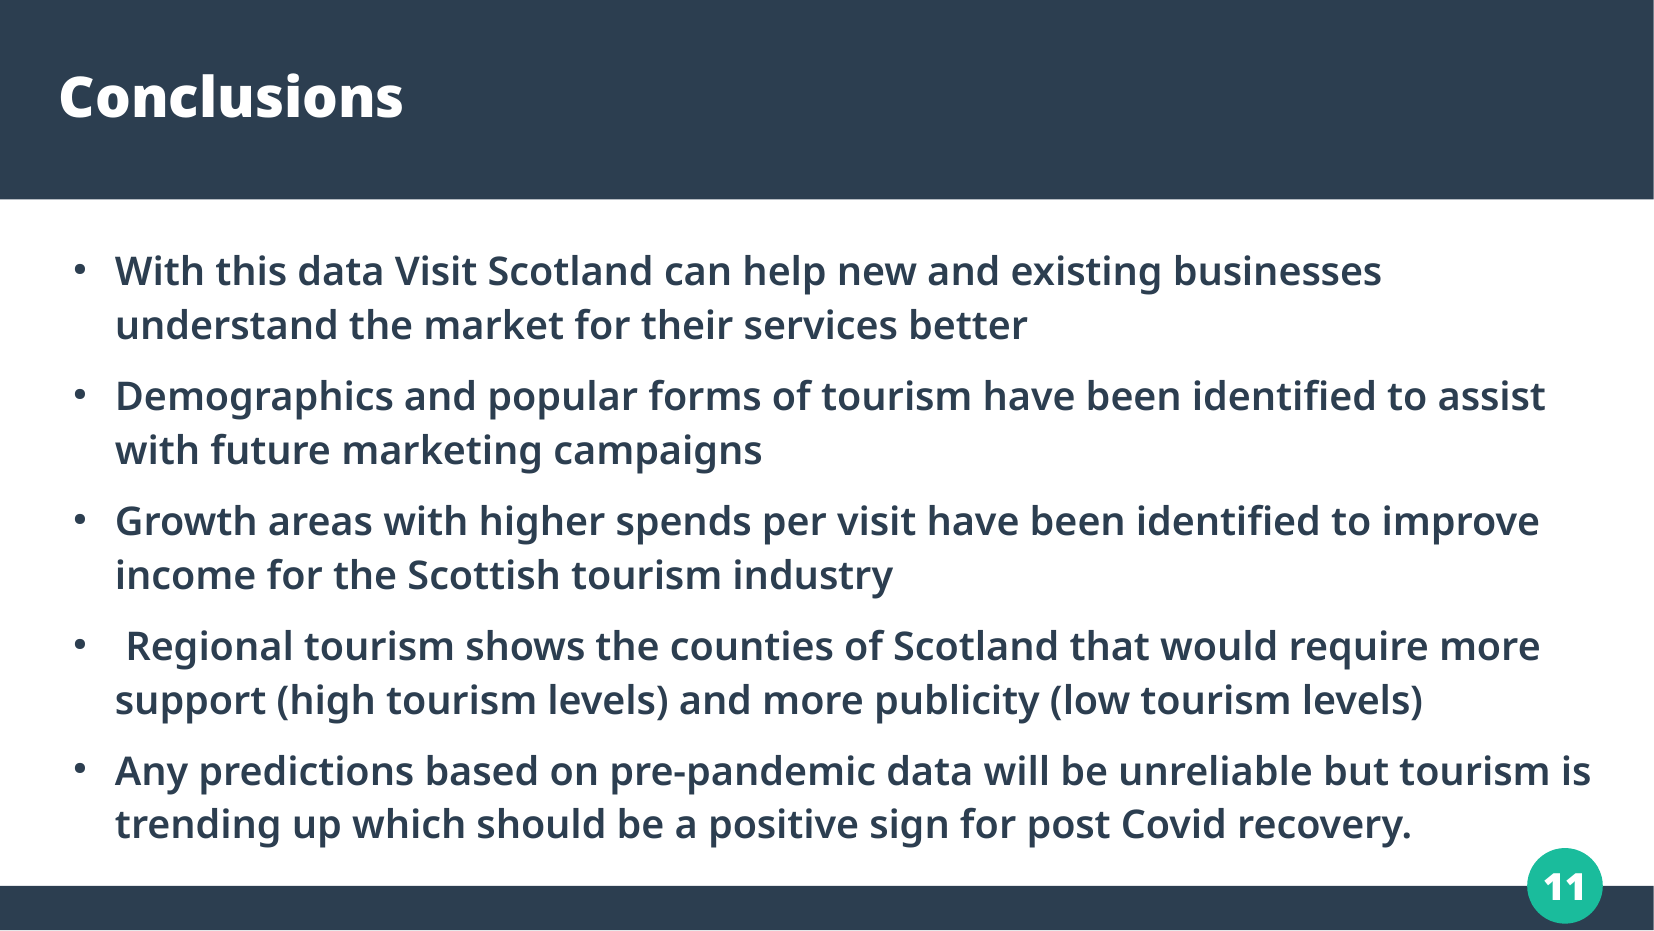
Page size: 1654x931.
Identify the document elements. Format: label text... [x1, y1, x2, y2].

title Conclusions [59, 37, 1595, 155]
list With this data Visit Scotland can help new and existing businesses understand the market for their services better Demographics and popular forms of tourism have been identified to assist with future marketing campaigns Growth areas with higher spends per visit have been identified to improve income for the Scottish tourism industry Regional tourism shows the counties of Scotland that would require more support (high tourism levels) and more publicity (low tourism levels) Any predictions based on pre-pandemic data will be unreliable but tourism is trending up which should be a positive sign for post Covid recovery. [59, 243, 1595, 864]
